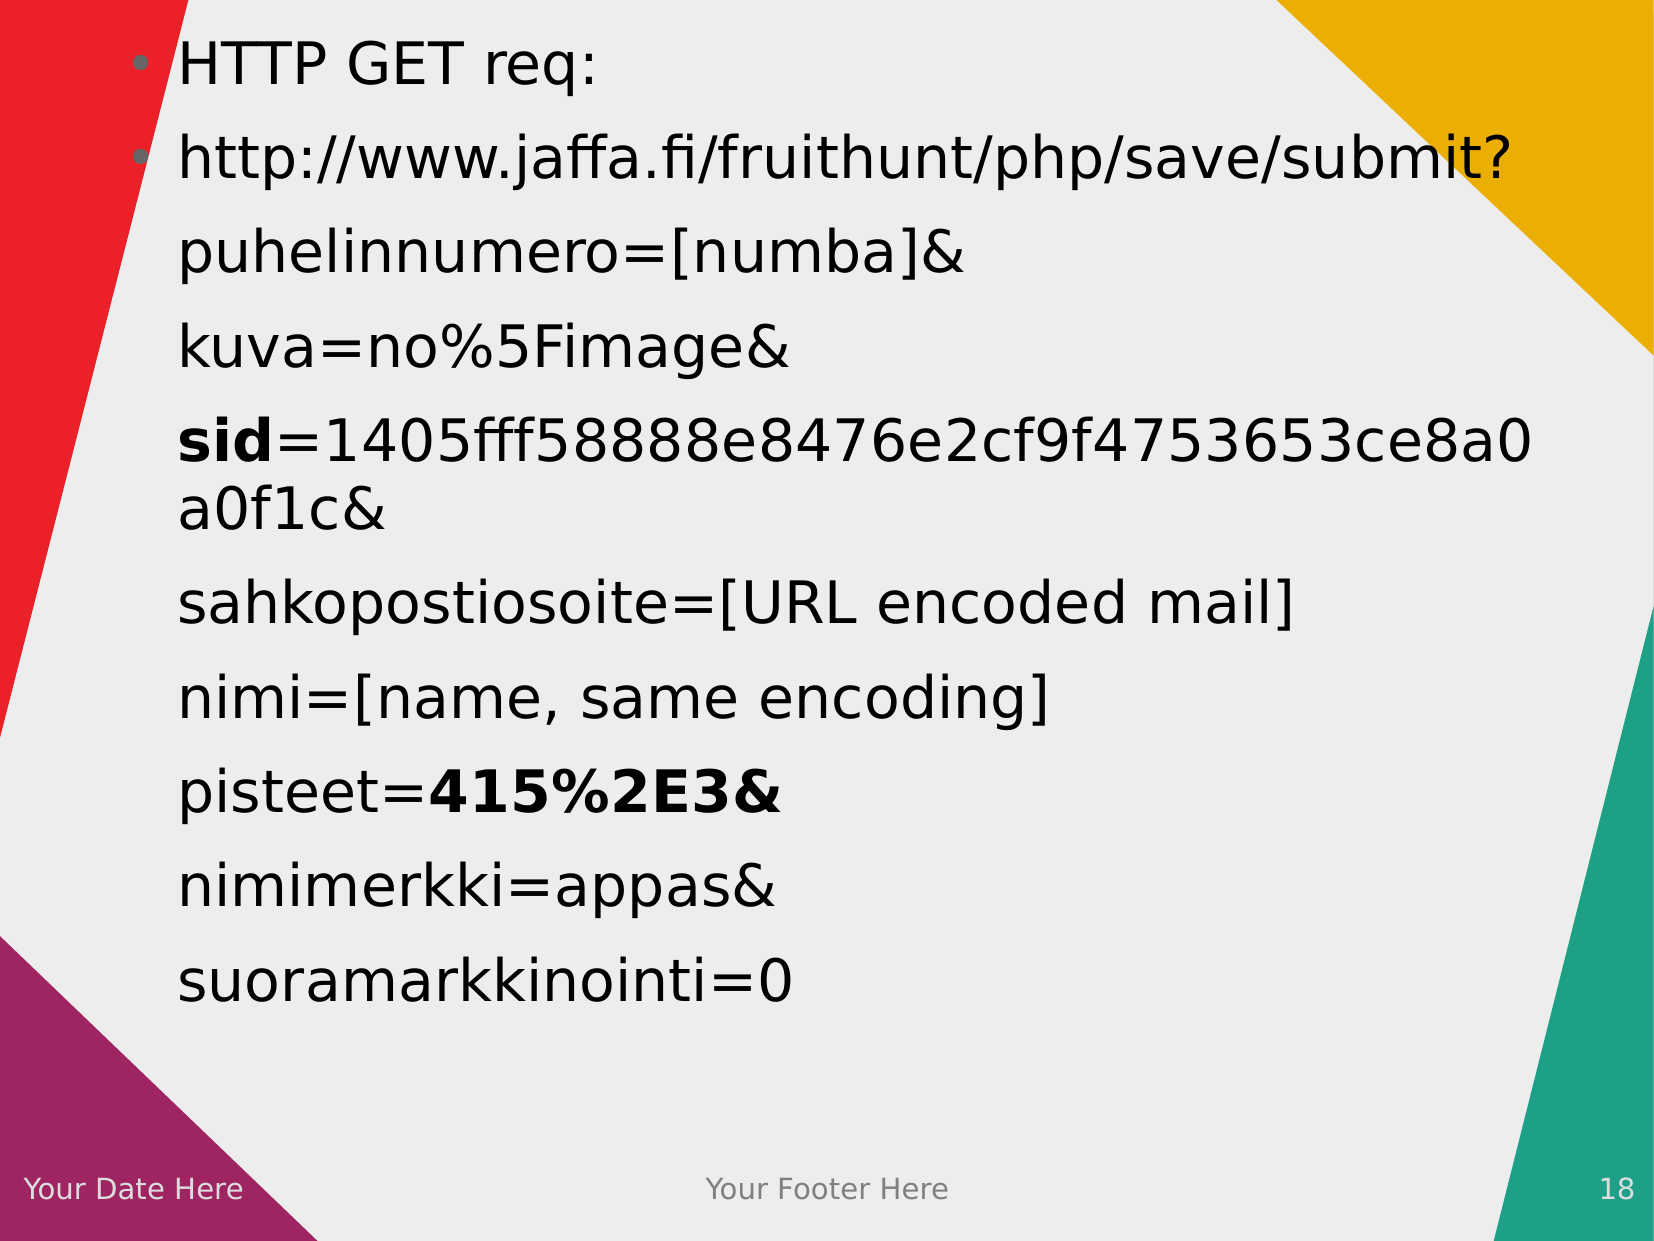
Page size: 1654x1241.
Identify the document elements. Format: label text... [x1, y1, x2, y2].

list HTTP GET req: http://www.jaffa.fi/fruithunt/php/save/submit? puhelinnumero=[numba]& kuva=no%5Fimage& sid=1405fff58888e8476e2cf9f4753653ce8a0a0f1c& sahkopostiosoite=[URL encoded mail] nimi=[name, same encoding] pisteet=415%2E3& nimimerkki=appas& suoramarkkinointi=0 [114, 30, 1539, 1033]
